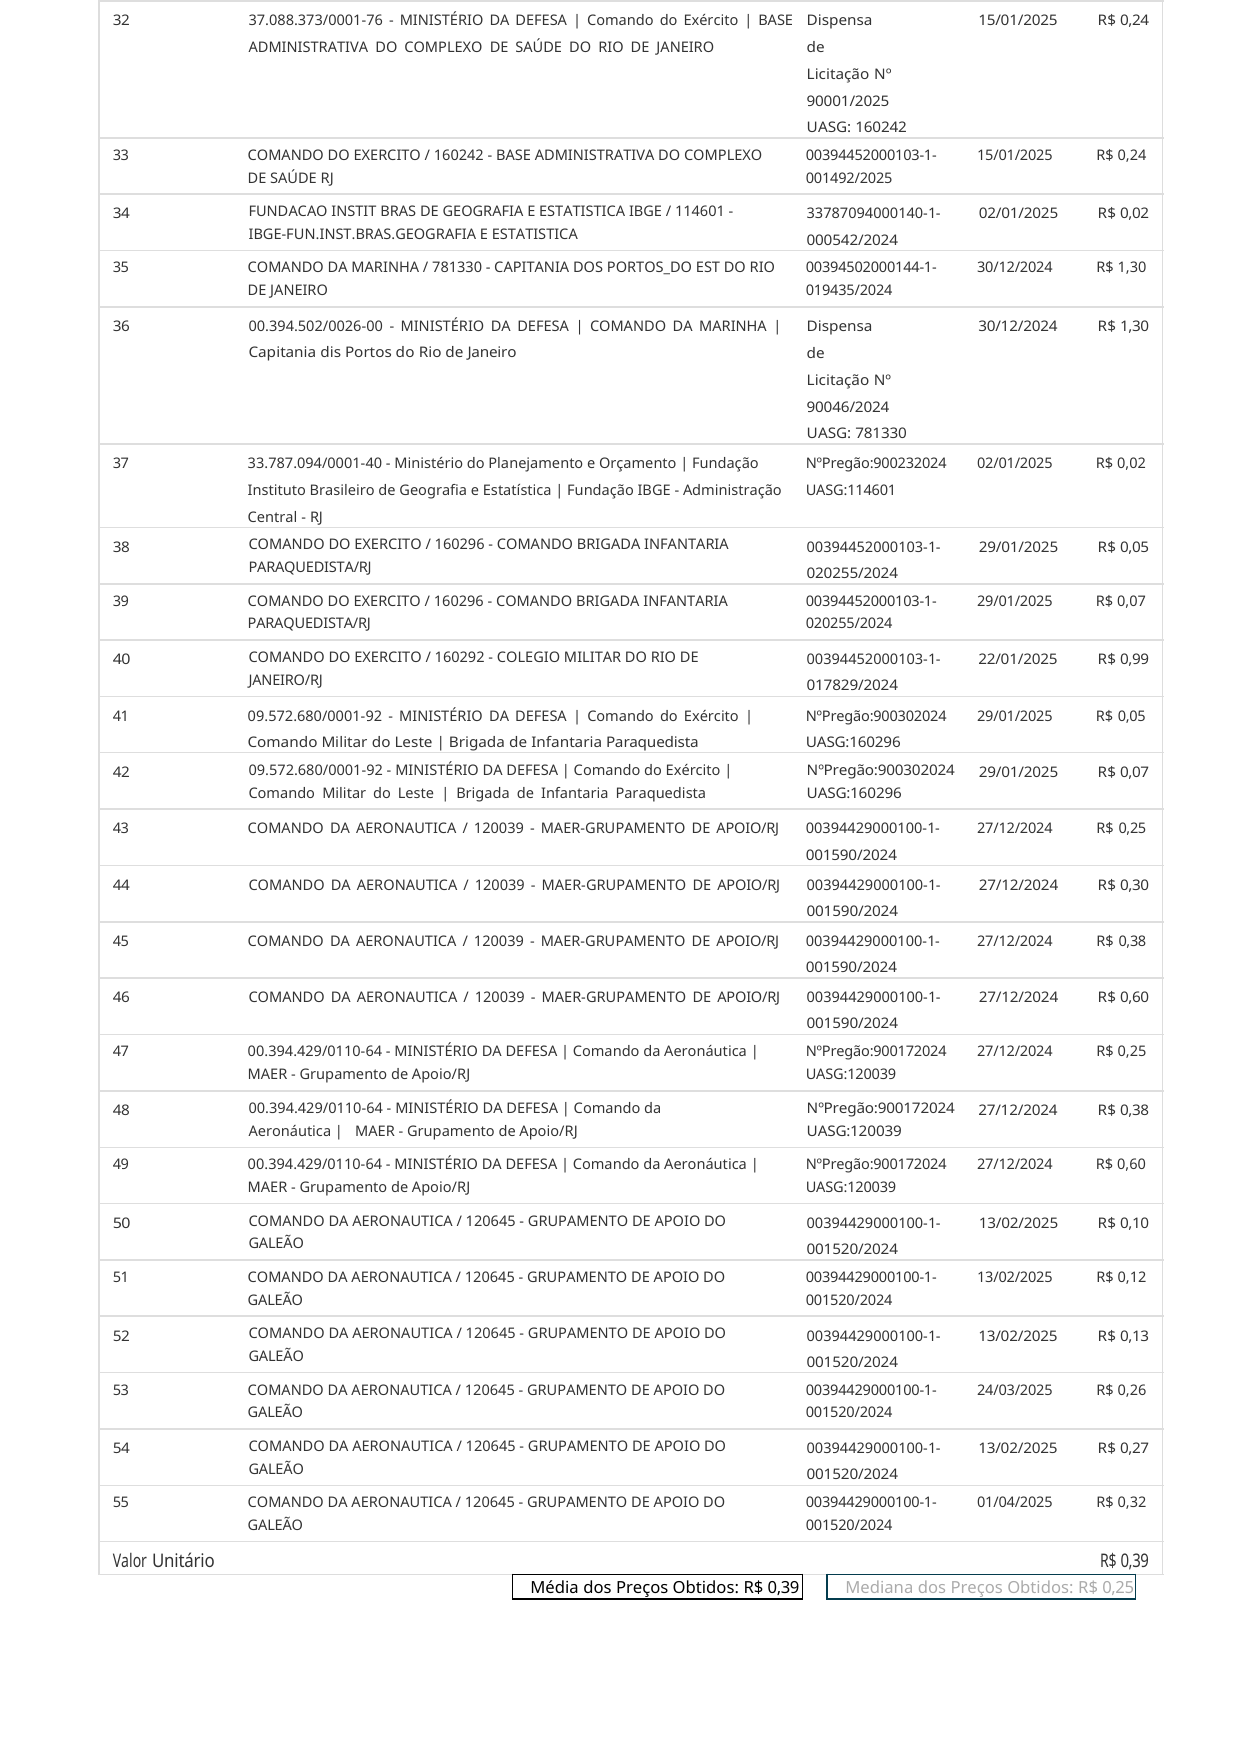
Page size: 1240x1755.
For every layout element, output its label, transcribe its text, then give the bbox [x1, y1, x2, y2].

table_cell [1136, 1575, 1163, 1598]
table_cell Valor Unitário [100, 1542, 226, 1573]
table_cell [802, 1542, 827, 1573]
table_cell NºPregão:900172024 UASG:120039 [802, 1092, 965, 1146]
table_cell 13/02/2025 R$ 0,27 [965, 1430, 1136, 1484]
table_cell 13/02/2025 R$ 0,10 [965, 1204, 1136, 1259]
table_cell 40 [100, 641, 226, 696]
table_cell 09.572.680/0001-92 - MINISTÉRIO DA DEFESA | Comando do Exército | Comando Militar do Leste | Brigada de Infantaria Paraquedista [226, 753, 802, 808]
table_cell Média dos Preços Obtidos: R$ 0,39 [513, 1575, 802, 1598]
table_cell 52 [100, 1317, 226, 1372]
table_cell 50 [100, 1204, 226, 1259]
table_cell Dispensa de Licitação Nº 90046/2024 UASG: 781330 [802, 308, 965, 443]
table_cell 54 [100, 1430, 226, 1484]
table_cell 55 COMANDO DA AERONAUTICA / 120645 - GRUPAMENTO DE APOIO DO 00394429000100-1- 01/04/2025 R$ 0,32 GALEÃO 001520/2024 [100, 1486, 1162, 1541]
table_cell [1136, 195, 1162, 250]
table_cell 38 [100, 528, 226, 583]
table_cell [827, 1542, 965, 1573]
table_cell COMANDO DA AERONAUTICA / 120039 - MAER-GRUPAMENTO DE APOIO/RJ [226, 866, 802, 921]
table_cell [513, 1542, 802, 1573]
table_cell 35 COMANDO DA MARINHA / 781330 - CAPITANIA DOS PORTOS_DO EST DO RIO 00394502000144-1- 30/12/2024 R$ 1,30 DE JANEIRO 019435/2024 [100, 251, 1162, 306]
table_header 15/01/2025 R$ 0,24 [965, 2, 1136, 137]
table_cell 48 [100, 1092, 226, 1146]
table_cell [99, 1575, 512, 1598]
table_cell COMANDO DA AERONAUTICA / 120645 - GRUPAMENTO DE APOIO DO GALEÃO [226, 1430, 802, 1484]
table_cell [1136, 1204, 1162, 1259]
table_cell 53 COMANDO DA AERONAUTICA / 120645 - GRUPAMENTO DE APOIO DO 00394429000100-1- 24/03/2025 R$ 0,26 GALEÃO 001520/2024 [100, 1373, 1162, 1428]
table_cell [803, 1575, 826, 1598]
table_cell 33787094000140-1- 000542/2024 [802, 195, 965, 250]
table_header 37.088.373/0001-76 - MINISTÉRIO DA DEFESA | Comando do Exército | BASE ADMINISTRATIVA DO COMPLEXO DE SAÚDE DO RIO DE JANEIRO [226, 2, 802, 137]
table_cell 27/12/2024 R$ 0,60 [965, 979, 1136, 1034]
table_header Dispensa de Licitação Nº 90001/2025 UASG: 160242 [802, 2, 965, 137]
table_cell 02/01/2025 R$ 0,02 [965, 195, 1136, 250]
table_cell [1136, 641, 1162, 696]
table_cell 00394429000100-1- 001520/2024 [802, 1204, 965, 1259]
table_cell 43 COMANDO DA AERONAUTICA / 120039 - MAER-GRUPAMENTO DE APOIO/RJ 00394429000100-1- 27/12/2024 R$ 0,25 001590/2024 [100, 810, 1162, 864]
table_cell [1136, 866, 1162, 921]
table_cell 00394452000103-1- 017829/2024 [802, 641, 965, 696]
table_cell 00.394.429/0110-64 - MINISTÉRIO DA DEFESA | Comando da Aeronáutica | MAER - Grupamento de Apoio/RJ [226, 1092, 802, 1146]
table_cell 13/02/2025 R$ 0,13 [965, 1317, 1136, 1372]
table_header 32 [100, 2, 226, 137]
table_cell [1136, 979, 1162, 1034]
table_cell COMANDO DA AERONAUTICA / 120039 - MAER-GRUPAMENTO DE APOIO/RJ [226, 979, 802, 1034]
table_cell 29/01/2025 R$ 0,07 [965, 753, 1136, 808]
table_cell 00.394.502/0026-00 - MINISTÉRIO DA DEFESA | COMANDO DA MARINHA | Capitania dis Portos do Rio de Janeiro [226, 308, 802, 443]
table_header [1136, 2, 1162, 137]
table_cell 27/12/2024 R$ 0,30 [965, 866, 1136, 921]
table_cell COMANDO DO EXERCITO / 160296 - COMANDO BRIGADA INFANTARIA PARAQUEDISTA/RJ [226, 528, 802, 583]
table_cell [1136, 1430, 1162, 1484]
table_cell [226, 1542, 513, 1573]
table_cell R$ 0,39 [965, 1542, 1162, 1573]
table_cell 42 [100, 753, 226, 808]
table_cell [1136, 528, 1162, 583]
table_cell Mediana dos Preços Obtidos: R$ 0,25 [828, 1575, 1135, 1598]
table_cell 44 [100, 866, 226, 921]
table_cell 33 COMANDO DO EXERCITO / 160242 - BASE ADMINISTRATIVA DO COMPLEXO 00394452000103-1- 15/01/2025 R$ 0,24 DE SAÚDE RJ 001492/2025 [100, 139, 1162, 193]
table_cell 47 00.394.429/0110-64 - MINISTÉRIO DA DEFESA | Comando da Aeronáutica | NºPregão:900172024 27/12/2024 R$ 0,25 MAER - Grupamento de Apoio/RJ UASG:120039 [100, 1035, 1162, 1090]
table_cell FUNDACAO INSTIT BRAS DE GEOGRAFIA E ESTATISTICA IBGE / 114601 - IBGE-FUN.INST.BRAS.GEOGRAFIA E ESTATISTICA [226, 195, 802, 250]
table_cell COMANDO DO EXERCITO / 160292 - COLEGIO MILITAR DO RIO DE JANEIRO/RJ [226, 641, 802, 696]
table_cell 41 09.572.680/0001-92 - MINISTÉRIO DA DEFESA | Comando do Exército | NºPregão:900302024 29/01/2025 R$ 0,05 Comando Militar do Leste | Brigada de Infantaria Paraquedista UASG:160296 [100, 697, 1162, 752]
table_cell 30/12/2024 R$ 1,30 [965, 308, 1136, 443]
table_cell COMANDO DA AERONAUTICA / 120645 - GRUPAMENTO DE APOIO DO GALEÃO [226, 1204, 802, 1259]
table_cell 22/01/2025 R$ 0,99 [965, 641, 1136, 696]
table_cell 36 [100, 308, 226, 443]
table_cell 34 [100, 195, 226, 250]
table_cell 00394429000100-1- 001590/2024 [802, 979, 965, 1034]
table_cell NºPregão:900302024 UASG:160296 [802, 753, 965, 808]
table_cell 37 33.787.094/0001-40 - Ministério do Planejamento e Orçamento | Fundação NºPregão:900232024 02/01/2025 R$ 0,02 Instituto Brasileiro de Geografia e Estatística | Fundação IBGE - Administração UASG:114601 Central - RJ [100, 445, 1162, 526]
table_cell 00394452000103-1- 020255/2024 [802, 528, 965, 583]
table_cell 27/12/2024 R$ 0,38 [965, 1092, 1136, 1146]
table_cell 00394429000100-1- 001520/2024 [802, 1317, 965, 1372]
table_cell 45 COMANDO DA AERONAUTICA / 120039 - MAER-GRUPAMENTO DE APOIO/RJ 00394429000100-1- 27/12/2024 R$ 0,38 001590/2024 [100, 923, 1162, 977]
table_cell 00394429000100-1- 001520/2024 [802, 1430, 965, 1484]
table_cell 29/01/2025 R$ 0,05 [965, 528, 1136, 583]
table_cell [1136, 1317, 1162, 1372]
table_cell 00394429000100-1- 001590/2024 [802, 866, 965, 921]
table_cell COMANDO DA AERONAUTICA / 120645 - GRUPAMENTO DE APOIO DO GALEÃO [226, 1317, 802, 1372]
table_cell [1136, 753, 1162, 808]
table_cell 46 [100, 979, 226, 1034]
table_cell 39 COMANDO DO EXERCITO / 160296 - COMANDO BRIGADA INFANTARIA 00394452000103-1- 29/01/2025 R$ 0,07 PARAQUEDISTA/RJ 020255/2024 [100, 585, 1162, 639]
table_cell 51 COMANDO DA AERONAUTICA / 120645 - GRUPAMENTO DE APOIO DO 00394429000100-1- 13/02/2025 R$ 0,12 GALEÃO 001520/2024 [100, 1261, 1162, 1315]
table_cell 49 00.394.429/0110-64 - MINISTÉRIO DA DEFESA | Comando da Aeronáutica | NºPregão:900172024 27/12/2024 R$ 0,60 MAER - Grupamento de Apoio/RJ UASG:120039 [100, 1148, 1162, 1203]
table_cell [1136, 308, 1162, 443]
table_cell [1136, 1092, 1162, 1146]
